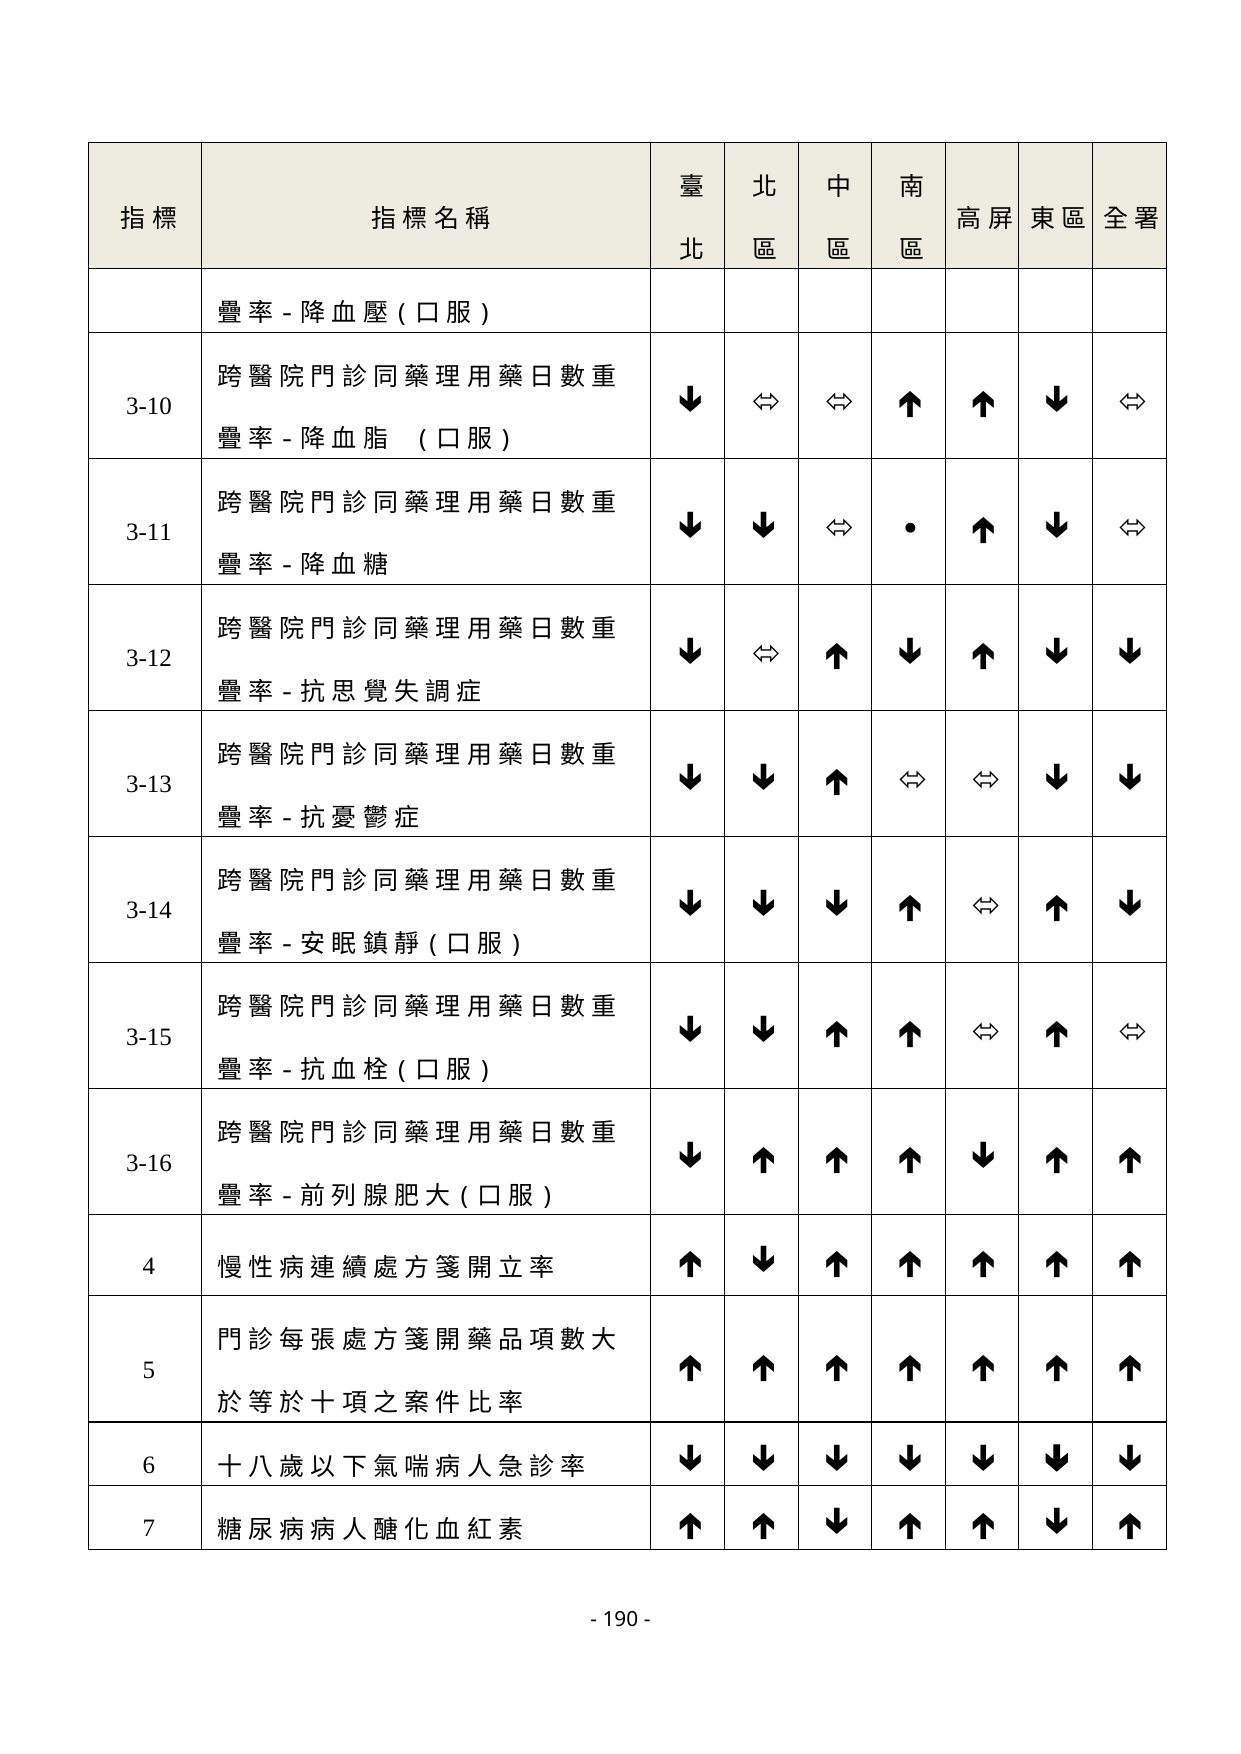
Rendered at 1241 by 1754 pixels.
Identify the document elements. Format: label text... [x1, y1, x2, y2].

table_header 指標名稱 [202, 143, 650, 268]
table_cell  [1093, 1215, 1166, 1295]
table_cell  [872, 459, 945, 584]
table_cell 3-14 [89, 837, 201, 962]
table_cell  [946, 585, 1018, 710]
table_cell 十八歲以下氣喘病人急診率 [202, 1423, 650, 1485]
table_cell [725, 269, 798, 332]
table_cell  [946, 1423, 1018, 1485]
table_cell  [651, 459, 724, 584]
table_cell  [1093, 711, 1166, 836]
table_cell  [799, 1486, 871, 1548]
table_cell 跨醫院門診同藥理用藥日數重疊率-抗思覺失調症 [202, 585, 650, 710]
table_cell  [799, 585, 871, 710]
table_cell  [946, 333, 1018, 458]
table_cell 跨醫院門診同藥理用藥日數重疊率-降血糖 [202, 459, 650, 584]
table_cell [799, 269, 871, 332]
table_cell  [1093, 585, 1166, 710]
table_cell [651, 269, 724, 332]
table_cell 糖尿病病人醣化血紅素 [202, 1486, 650, 1548]
table_cell 慢性病連續處方箋開立率 [202, 1215, 650, 1295]
table_cell  [799, 333, 871, 458]
table_cell  [946, 837, 1018, 962]
table_cell  [872, 1089, 945, 1214]
table_cell  [799, 459, 871, 584]
table_cell  [799, 1296, 871, 1421]
table_cell [89, 269, 201, 332]
table_cell  [1093, 1423, 1166, 1485]
table_cell  [725, 963, 798, 1088]
table_cell  [725, 585, 798, 710]
table_cell  [725, 1089, 798, 1214]
table_cell  [651, 1296, 724, 1421]
table_cell  [725, 837, 798, 962]
table_cell  [946, 459, 1018, 584]
table_cell  [1093, 459, 1166, 584]
table_cell  [799, 1423, 871, 1485]
table_cell  [1019, 1423, 1092, 1485]
table_cell [1019, 269, 1092, 332]
table_cell  [725, 459, 798, 584]
table_cell  [651, 963, 724, 1088]
table_cell  [872, 1215, 945, 1295]
table_cell  [725, 333, 798, 458]
table_cell  [872, 711, 945, 836]
table_cell 跨醫院門診同藥理用藥日數重疊率-安眠鎮靜(口服) [202, 837, 650, 962]
table_header 臺北 [651, 143, 724, 268]
table_cell  [872, 1423, 945, 1485]
table_cell  [1019, 1296, 1092, 1421]
table_cell  [1019, 1486, 1092, 1548]
table_cell  [651, 1089, 724, 1214]
table_cell [872, 269, 945, 332]
table_cell  [1019, 1215, 1092, 1295]
table_cell  [725, 711, 798, 836]
table_header 指標 [89, 143, 201, 268]
table_cell  [651, 711, 724, 836]
table_cell 3-12 [89, 585, 201, 710]
table_cell  [872, 963, 945, 1088]
table_cell  [799, 837, 871, 962]
table_cell 跨醫院門診同藥理用藥日數重疊率-抗憂鬱症 [202, 711, 650, 836]
table_cell  [1093, 333, 1166, 458]
table_cell  [1093, 1089, 1166, 1214]
table_header 南區 [872, 143, 945, 268]
table_cell  [1093, 963, 1166, 1088]
table_cell 5 [89, 1296, 201, 1421]
table_header 全署 [1093, 143, 1166, 268]
table_cell  [1019, 963, 1092, 1088]
table_cell 6 [89, 1423, 201, 1485]
table_cell 3-13 [89, 711, 201, 836]
table_cell  [1019, 459, 1092, 584]
table_cell  [1093, 837, 1166, 962]
table_cell  [1019, 585, 1092, 710]
table_cell 3-10 [89, 333, 201, 458]
table_cell 跨醫院門診同藥理用藥日數重疊率-前列腺肥大(口服) [202, 1089, 650, 1214]
table_cell  [946, 711, 1018, 836]
table_cell  [872, 1296, 945, 1421]
table_cell 疊率-降血壓(口服) [202, 269, 650, 332]
table_cell  [1019, 711, 1092, 836]
table_cell  [725, 1423, 798, 1485]
table_cell  [725, 1296, 798, 1421]
table_cell  [1093, 1296, 1166, 1421]
table_header 北區 [725, 143, 798, 268]
table_cell  [872, 333, 945, 458]
table_header 東區 [1019, 143, 1092, 268]
table_cell 3-15 [89, 963, 201, 1088]
table_cell  [1093, 1486, 1166, 1548]
table_cell  [872, 1486, 945, 1548]
table_cell 門診每張處方箋開藥品項數大於等於十項之案件比率 [202, 1296, 650, 1421]
table_cell  [1019, 837, 1092, 962]
table_cell  [651, 585, 724, 710]
table_cell 4 [89, 1215, 201, 1295]
table_cell  [651, 1486, 724, 1548]
table_cell 跨醫院門診同藥理用藥日數重疊率-降血脂 (口服) [202, 333, 650, 458]
table_cell  [799, 1089, 871, 1214]
table_cell  [946, 1089, 1018, 1214]
table_cell  [1019, 333, 1092, 458]
table_cell  [872, 585, 945, 710]
table_cell 跨醫院門診同藥理用藥日數重疊率-抗血栓(口服) [202, 963, 650, 1088]
table_cell  [651, 333, 724, 458]
table_header 高屏 [946, 143, 1018, 268]
table_cell  [946, 1296, 1018, 1421]
table_cell  [946, 963, 1018, 1088]
table_cell  [872, 837, 945, 962]
table_cell  [946, 1215, 1018, 1295]
table_cell  [651, 837, 724, 962]
table_cell 3-16 [89, 1089, 201, 1214]
table_cell [946, 269, 1018, 332]
table_cell 3-11 [89, 459, 201, 584]
table_cell  [725, 1486, 798, 1548]
table_cell [1093, 269, 1166, 332]
table_cell  [946, 1486, 1018, 1548]
table_cell  [725, 1215, 798, 1295]
table_cell  [651, 1215, 724, 1295]
table_cell  [651, 1423, 724, 1485]
table_cell  [1019, 1089, 1092, 1214]
table_cell  [799, 1215, 871, 1295]
table_cell 7 [89, 1486, 201, 1548]
table_cell  [799, 963, 871, 1088]
table_header 中區 [799, 143, 871, 268]
table_cell  [799, 711, 871, 836]
